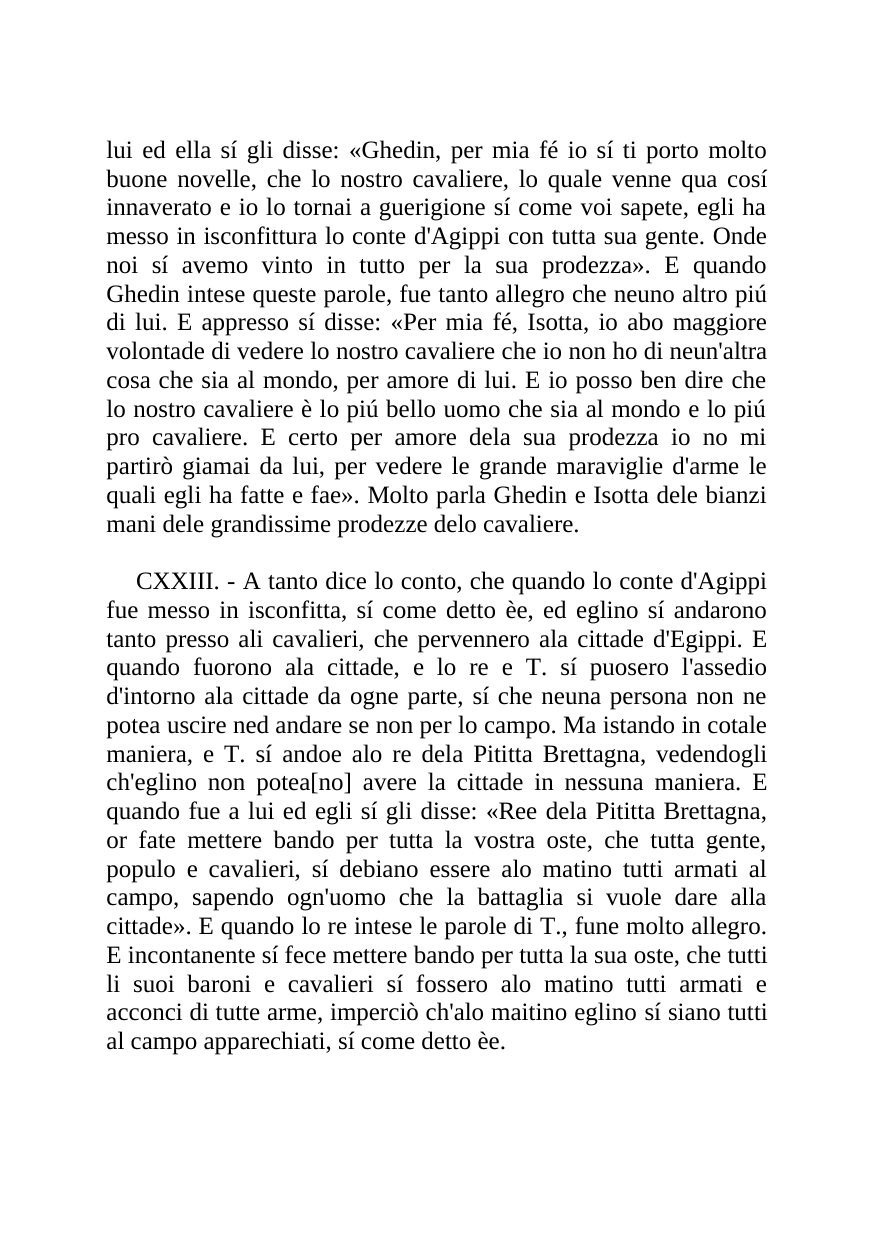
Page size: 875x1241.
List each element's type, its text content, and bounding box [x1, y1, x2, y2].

text lui ed ella sí gli disse: «Ghedin, per mia fé io sí ti porto molto buone novelle, che lo nostro cavaliere, lo quale venne qua cosí innaverato e io lo tornai a guerigione sí come voi sapete, egli ha messo in isconfittura lo conte d'Agippi con tutta sua gente. Onde noi sí avemo vinto in tutto per la sua prodezza». E quando Ghedin intese queste parole, fue tanto allegro che neuno altro piú di lui. E appresso sí disse: «Per mia fé, Isotta, io abo maggiore volontade di vedere lo nostro cavaliere che io non ho di neun'altra cosa che sia al mondo, per amore di lui. E io posso ben dire che lo nostro cavaliere è lo piú bello uomo che sia al mondo e lo piú pro cavaliere. E certo per amore dela sua prodezza io no mi partirò giamai da lui, per vedere le grande maraviglie d'arme le quali egli ha fatte e fae». Molto parla Ghedin e Isotta dele bianzi mani dele grandissime prodezze delo cavaliere. [106, 135, 768, 537]
text CXXIII. - A tanto dice lo conto, che quando lo conte d'Agippi fue messo in isconfitta, sí come detto èe, ed eglino sí andarono tanto presso ali cavalieri, che pervennero ala cittade d'Egippi. E quando fuorono ala cittade, e lo re e T. sí puosero l'assedio d'intorno ala cittade da ogne parte, sí che neuna persona non ne potea uscire ned andare se non per lo campo. Ma istando in cotale maniera, e T. sí andoe alo re dela Pititta Brettagna, vedendogli ch'eglino non potea[no] avere la cittade in nessuna maniera. E quando fue a lui ed egli sí gli disse: «Ree dela Pititta Brettagna, or fate mettere bando per tutta la vostra oste, che tutta gente, populo e cavalieri, sí debiano essere alo matino tutti armati al campo, sapendo ogn'uomo che la battaglia si vuole dare alla cittade». E quando lo re intese le parole di T., fune molto allegro. E incontanente sí fece mettere bando per tutta la sua oste, che tutti li suoi baroni e cavalieri sí fossero alo matino tutti armati e acconci di tutte arme, imperciò ch'alo maitino eglino sí siano tutti al campo apparechiati, sí come detto èe. [106, 566, 768, 1055]
